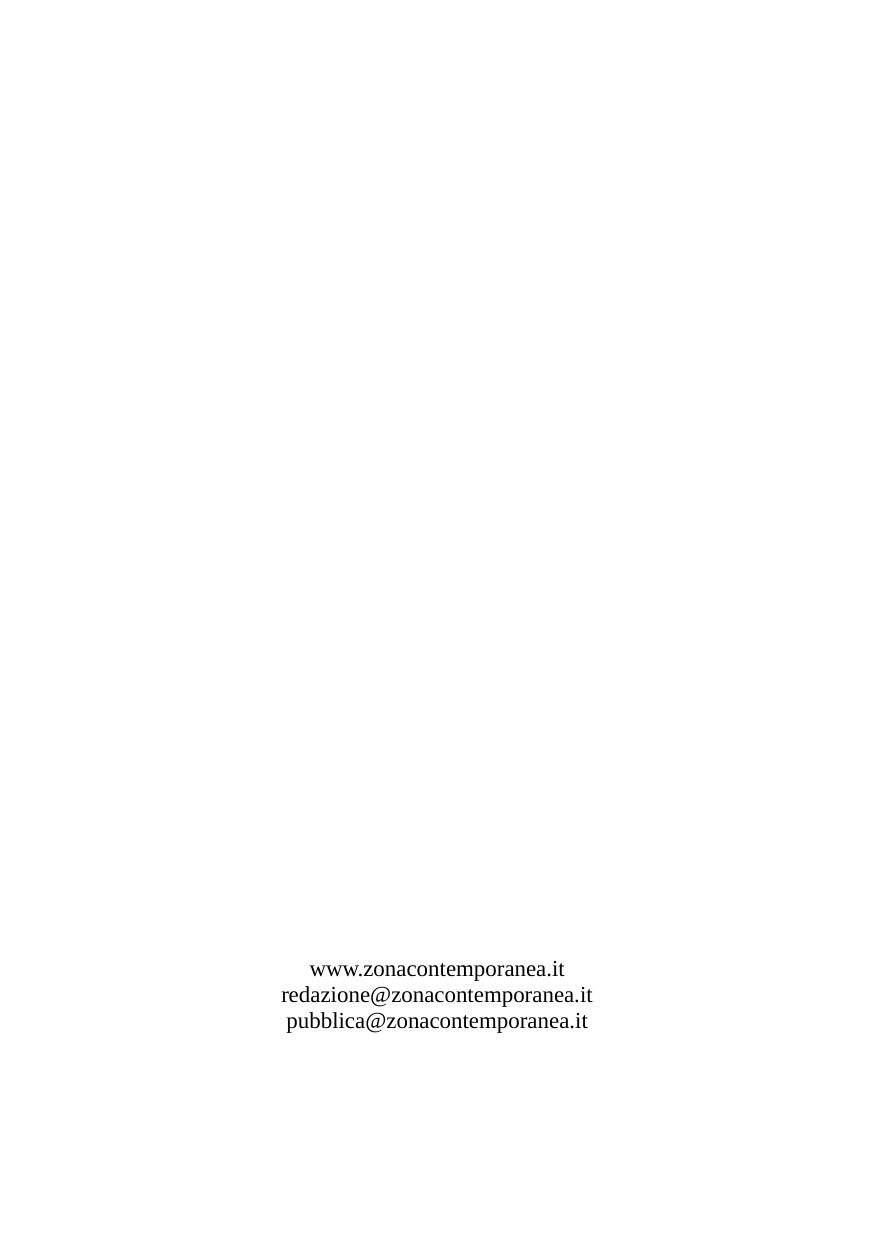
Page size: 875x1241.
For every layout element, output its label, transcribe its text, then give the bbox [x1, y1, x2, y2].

text www.zonacontemporanea.it [88, 955, 786, 981]
text redazione@zonacontemporanea.it [88, 981, 786, 1007]
text pubblica@zonacontemporanea.it [88, 1007, 786, 1034]
